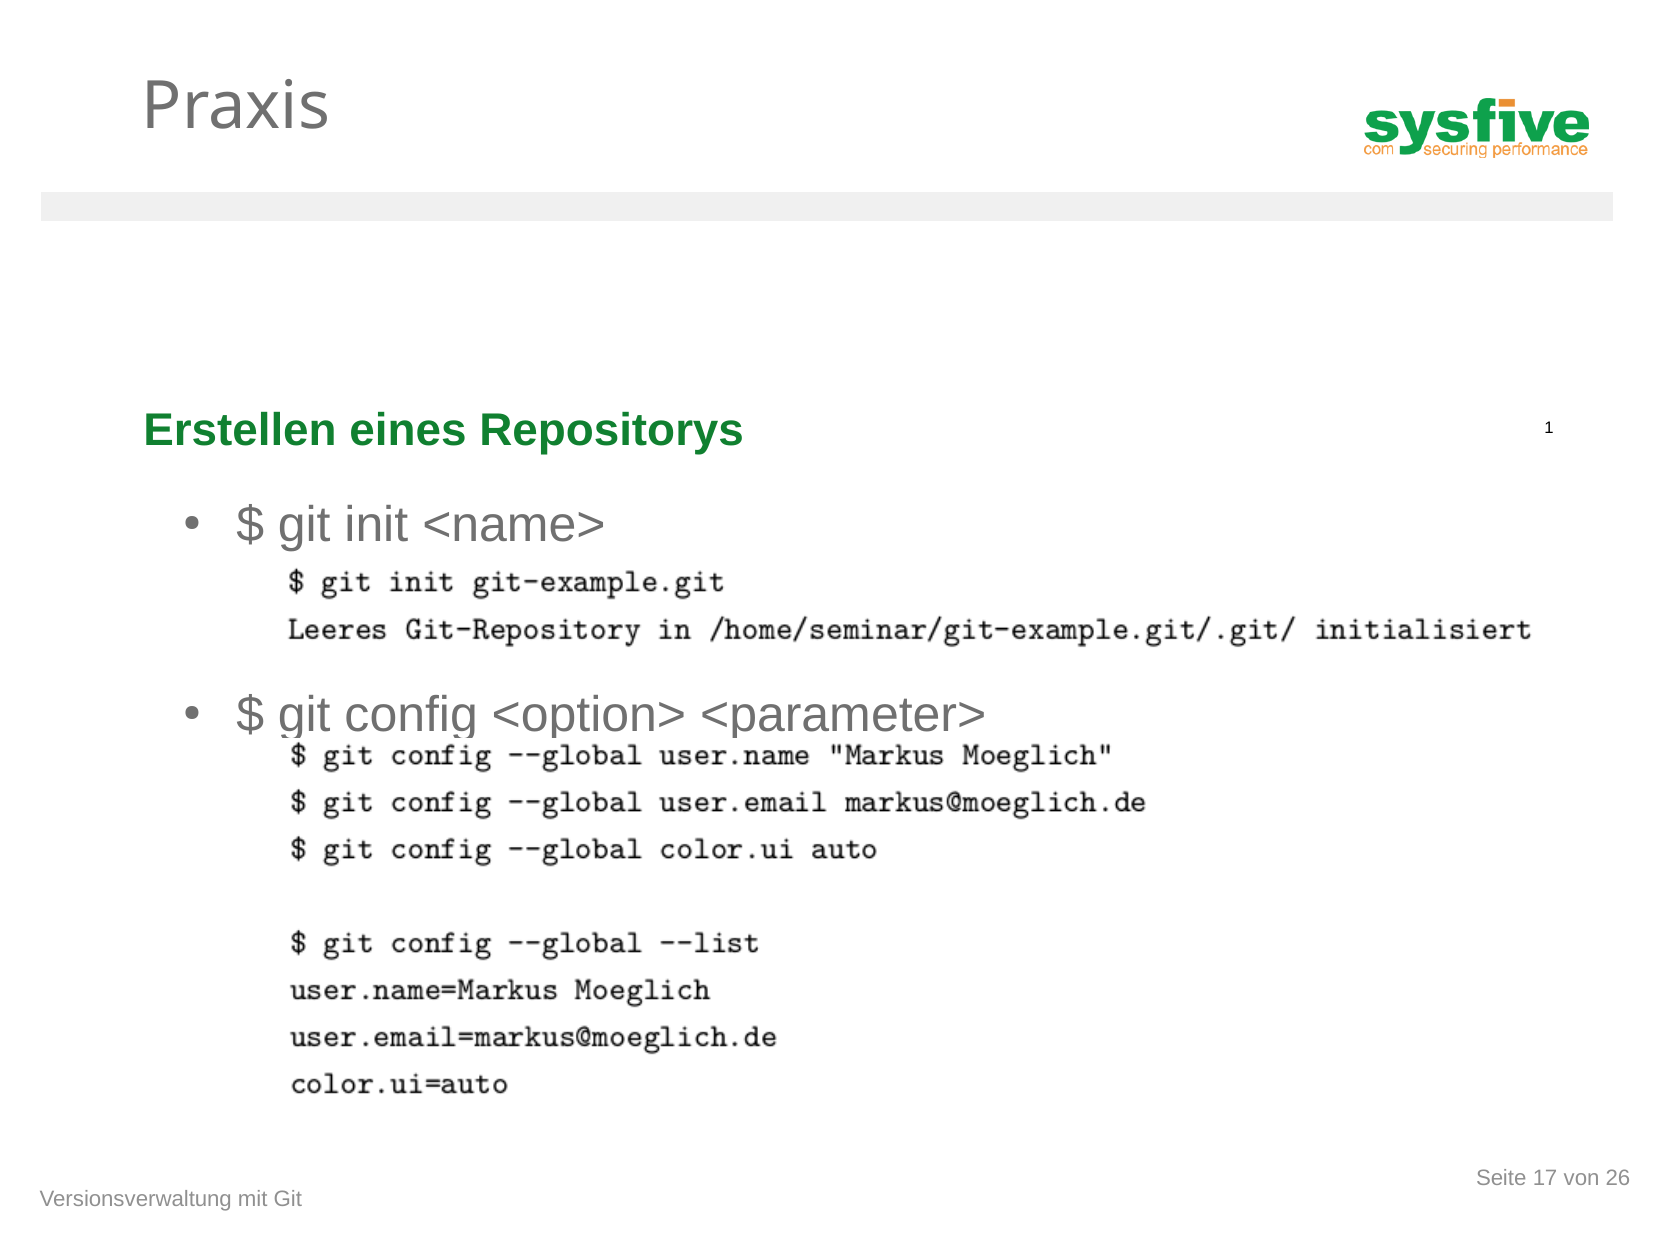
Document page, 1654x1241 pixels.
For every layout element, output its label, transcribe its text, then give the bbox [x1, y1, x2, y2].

picture [1364, 98, 1589, 158]
picture [281, 738, 1152, 1109]
title Erstellen eines Repositorys [143, 386, 1100, 473]
picture [271, 566, 1560, 663]
text_box Seite <number> von 26 [1452, 1139, 1654, 1218]
text_box 1 [1535, 412, 1560, 443]
list $ git init <name> $ git config <option> <parameter> [165, 496, 1276, 1111]
text_box Versionsverwaltung mit Git [11, 1181, 331, 1217]
text_box [41, 192, 1613, 221]
title Praxis [141, 59, 1099, 146]
